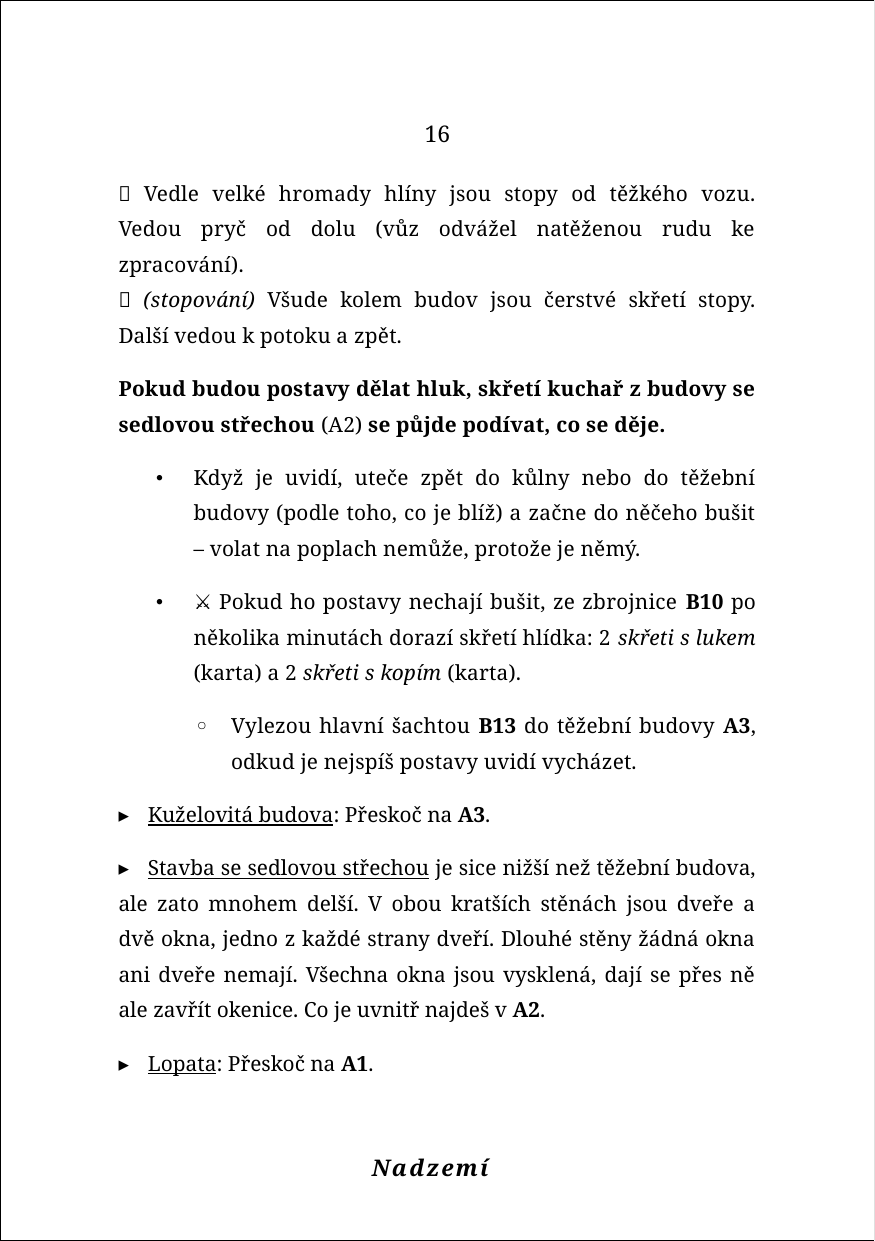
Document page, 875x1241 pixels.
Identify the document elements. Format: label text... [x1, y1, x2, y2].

text Pokud budou postavy dělat hluk, skřetí kuchař z budovy se sedlovou střechou (A2) se půjde podívat, co se děje. [118, 374, 756, 438]
text ▸ Kuželovitá budova: Přeskoč na A3. [118, 800, 756, 829]
list Vylezou hlavní šachtou B13 do těžební budovy A3, odkud je nejspíš postavy uvidí vycházet. [193, 712, 756, 776]
text ▸ Lopata: Přeskoč na A1. [118, 1049, 756, 1077]
list ⚔ Pokud ho postavy nechají bušit, ze zbrojnice B10 po několika minutách dorazí skřetí hlídka: 2 skřeti s lukem (karta) a 2 skřeti s kopím (karta). [156, 587, 756, 687]
text ▸ Stavba se sedlovou střechou je sice nižší než těžební budova, ale zato mnohem delší. V obou kratších stěnách jsou dveře a dvě okna, jedno z každé strany dveří. Dlouhé stěny žádná okna ani dveře nemají. Všechna okna jsou vysklená, dají se přes ně ale zavřít okenice. Co je uvnitř najdeš v A2. [118, 853, 756, 1024]
list Když je uvidí, uteče zpět do kůlny nebo do těžební budovy (podle toho, co je blíž) a začne do něčeho bušit – volat na poplach nemůže, protože je němý. [156, 463, 756, 562]
text 👣 Vedle velké hromady hlíny jsou stopy od těžkého vozu. Vedou pryč od dolu (vůz odvážel natěženou rudu ke zpracování). 👣 (stopování) Všude kolem budov jsou čerstvé skřetí stopy. Další vedou k potoku a zpět. [118, 179, 756, 349]
